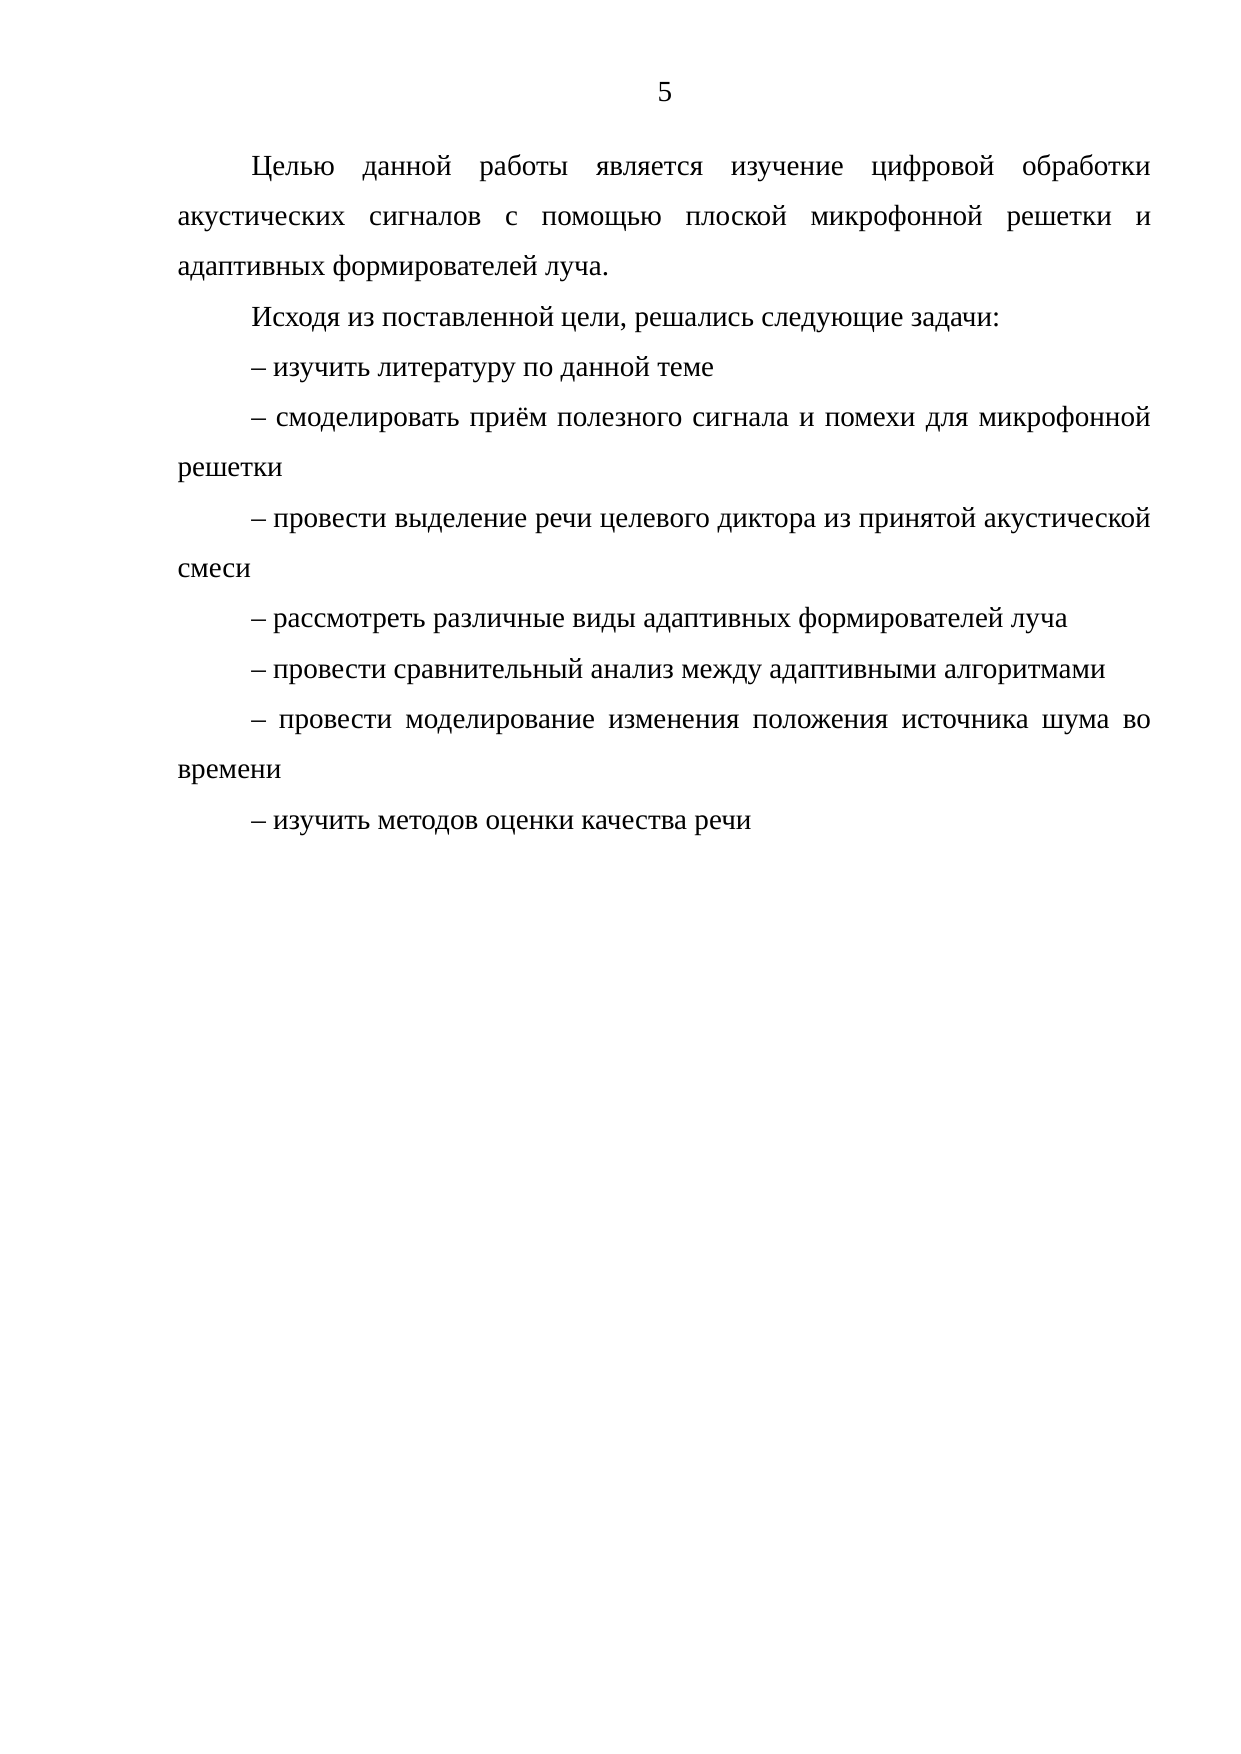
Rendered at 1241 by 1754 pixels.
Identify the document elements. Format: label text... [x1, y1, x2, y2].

text – смоделировать приём полезного сигнала и помехи для микрофонной решетки [177, 399, 1152, 483]
text – провести сравнительный анализ между адаптивными алгоритмами [177, 651, 1152, 684]
text – изучить литературу по данной теме [177, 349, 1152, 382]
text Исходя из поставленной цели, решались следующие задачи: [177, 299, 1152, 332]
text Целью данной работы является изучение цифровой обработки акустических сигналов с помощью плоской микрофонной решетки и адаптивных формирователей луча. [177, 148, 1152, 282]
text – провести выделение речи целевого диктора из принятой акустической смеси [177, 500, 1152, 584]
text – изучить методов оценки качества речи [177, 802, 1152, 835]
text – провести моделирование изменения положения источника шума во времени [177, 701, 1152, 785]
text – рассмотреть различные виды адаптивных формирователей луча [177, 601, 1152, 634]
